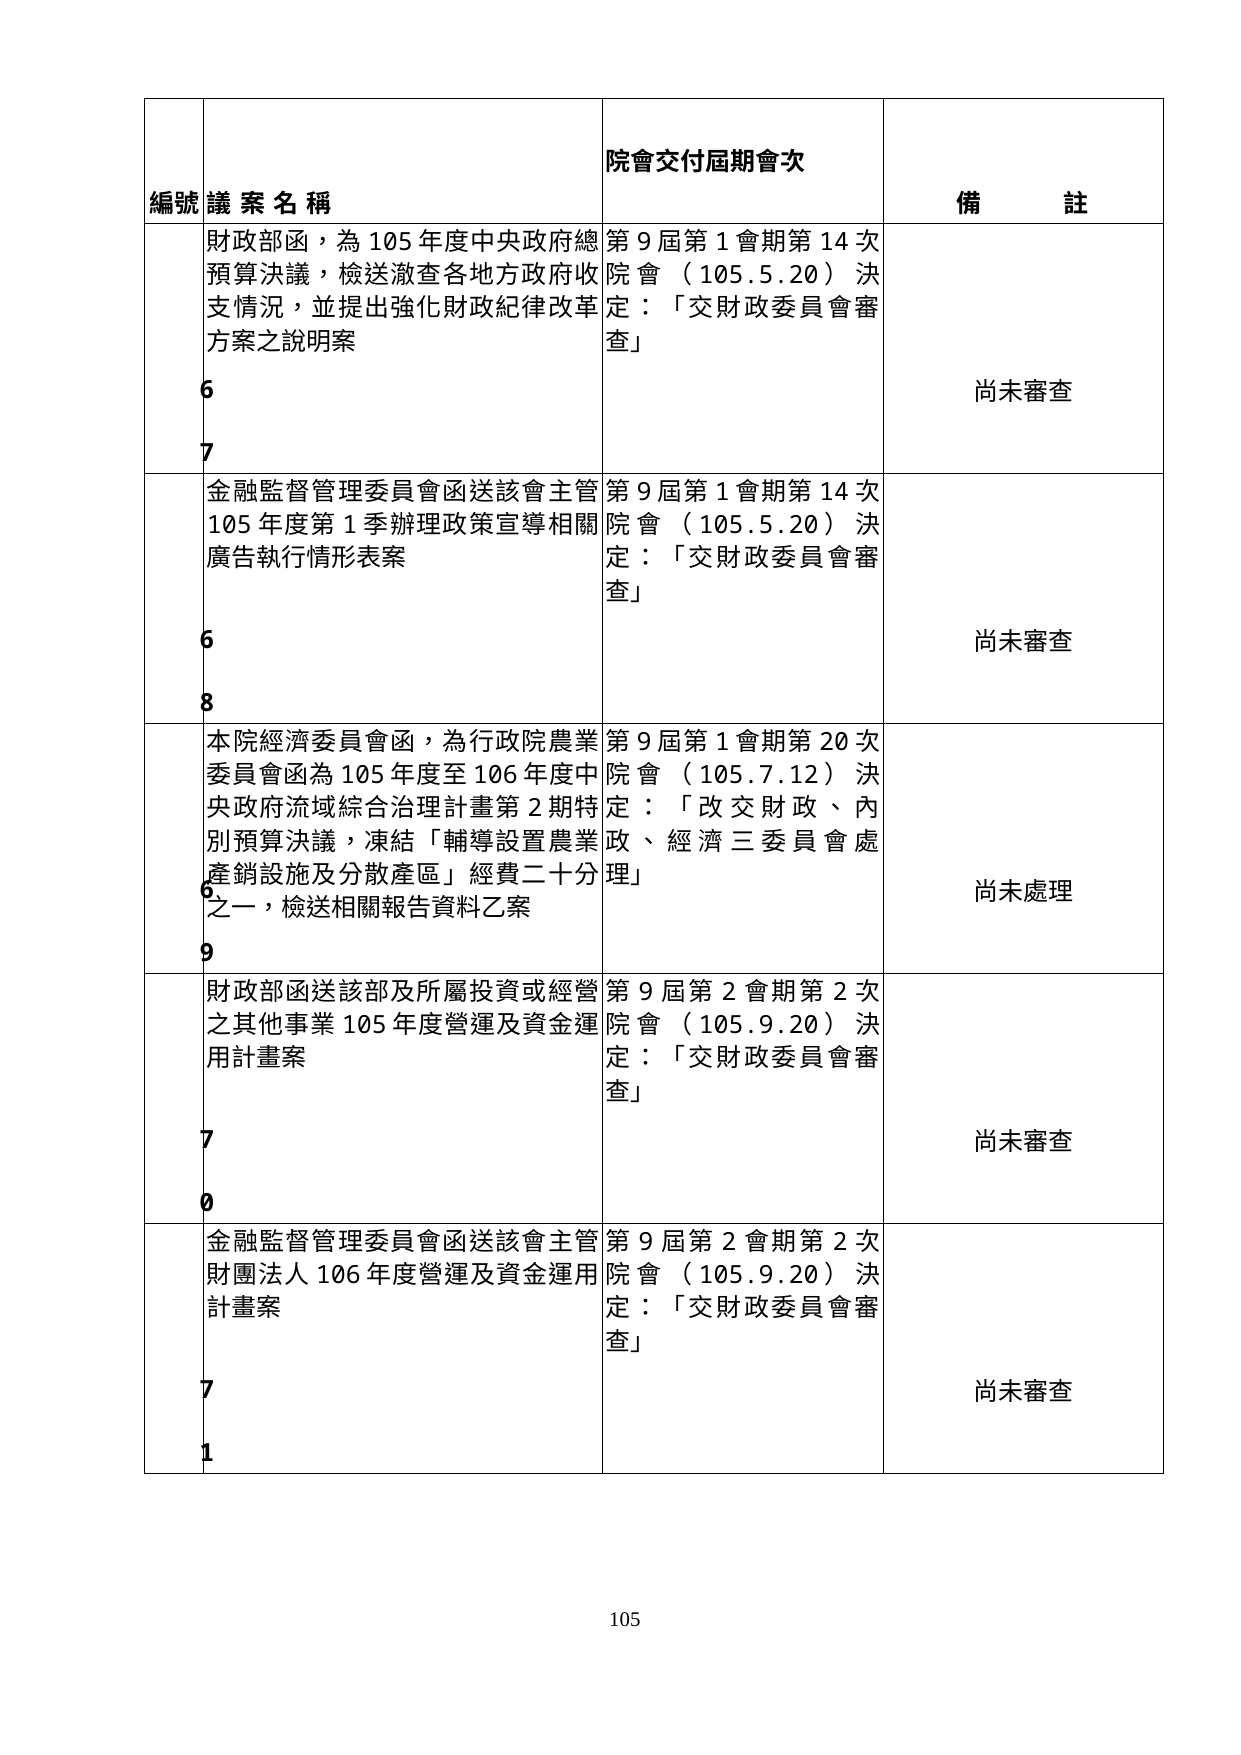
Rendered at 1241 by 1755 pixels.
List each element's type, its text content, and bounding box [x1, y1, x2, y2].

table_cell 金融監督管理委員會函送該會主管財團法人106年度營運及資金運用計畫案 [204, 1224, 602, 1472]
table_cell 財政部函送該部及所屬投資或經營之其他事業105年度營運及資金運用計畫案 [204, 974, 602, 1222]
table_cell 尚未處理 [884, 724, 1163, 972]
table_cell 第9屆第2會期第2次院會（105.9.20）決定：「交財政委員會審查」 [603, 974, 883, 1222]
table_cell [145, 224, 203, 472]
table_cell [145, 724, 203, 972]
table_header 編號 [145, 99, 203, 222]
table_cell [145, 974, 203, 1222]
table_cell 第9屆第1會期第14次院會（105.5.20）決定：「交財政委員會審查」 [603, 474, 883, 722]
table_header 議案名稱 [204, 99, 602, 222]
table_cell 尚未審查 [884, 1224, 1163, 1472]
table_cell [145, 1224, 203, 1472]
table_cell 財政部函，為105年度中央政府總預算決議，檢送澈查各地方政府收支情況，並提出強化財政紀律改革方案之說明案 [204, 224, 602, 472]
table_header 備 註 [884, 99, 1163, 222]
table_cell 第9屆第2會期第2次院會（105.9.20）決定：「交財政委員會審查」 [603, 1224, 883, 1472]
table_cell 尚未審查 [884, 224, 1163, 472]
table_cell 第9屆第1會期第20次院會（105.7.12）決定：「改交財政、內政、經濟三委員會處理」 [603, 724, 883, 972]
table_cell 尚未審查 [884, 974, 1163, 1222]
table_header 院會交付屆期會次 [603, 99, 883, 222]
table_cell 第9屆第1會期第14次院會（105.5.20）決定：「交財政委員會審查」 [603, 224, 883, 472]
table_cell [145, 474, 203, 722]
table_cell 尚未審查 [884, 474, 1163, 722]
table_cell 本院經濟委員會函，為行政院農業委員會函為105年度至106年度中央政府流域綜合治理計畫第2期特別預算決議，凍結「輔導設置農業產銷設施及分散產區」經費二十分之一，檢送相關報告資料乙案 [204, 724, 602, 972]
table_cell 金融監督管理委員會函送該會主管105年度第1季辦理政策宣導相關廣告執行情形表案 [204, 474, 602, 722]
